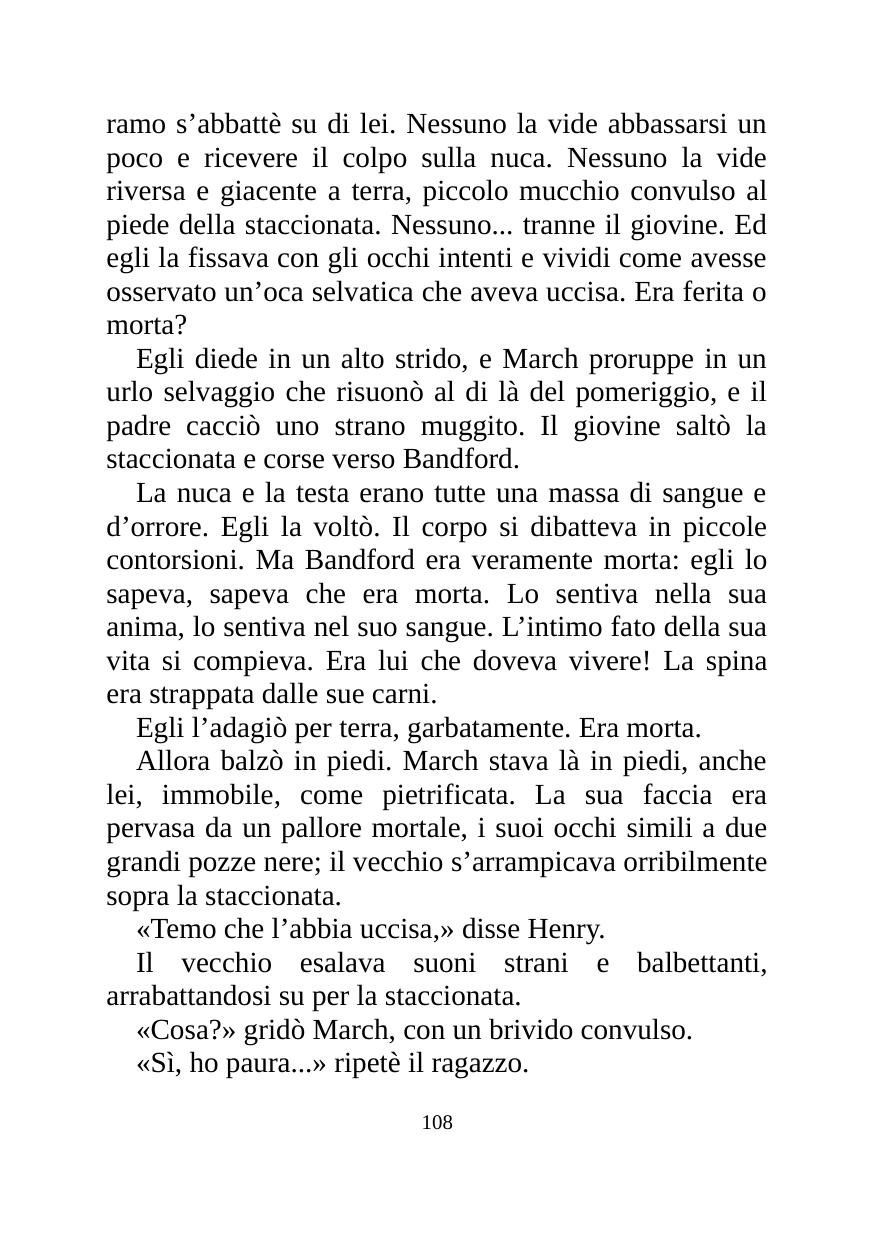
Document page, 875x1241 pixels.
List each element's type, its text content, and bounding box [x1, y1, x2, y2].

text «Temo che l’abbia uccisa,» disse Henry. [106, 911, 768, 945]
text Il vecchio esalava suoni strani e balbettanti, arrabattandosi su per la staccionata. [106, 945, 768, 1012]
text «Cosa?» gridò March, con un brivido convulso. [106, 1012, 768, 1045]
text «Sì, ho paura...» ripetè il ragazzo. [106, 1045, 768, 1079]
text Egli diede in un alto strido, e March proruppe in un urlo selvaggio che risuonò al di là del pomeriggio, e il padre cacciò uno strano muggito. Il giovine saltò la staccionata e corse verso Bandford. [106, 341, 768, 475]
text Egli l’adagiò per terra, garbatamente. Era morta. [106, 710, 768, 743]
text La nuca e la testa erano tutte una massa di sangue e d’orrore. Egli la voltò. Il corpo si dibatteva in piccole contorsioni. Ma Bandford era veramente morta: egli lo sapeva, sapeva che era morta. Lo sentiva nella sua anima, lo sentiva nel suo sangue. L’intimo fato della sua vita si compieva. Era lui che doveva vivere! La spina era strappata dalle sue carni. [106, 475, 768, 710]
text ramo s’abbattè su di lei. Nessuno la vide abbassarsi un poco e ricevere il colpo sulla nuca. Nessuno la vide riversa e giacente a terra, piccolo mucchio convulso al piede della staccionata. Nessuno... tranne il giovine. Ed egli la fissava con gli occhi intenti e vividi come avesse osservato un’oca selvatica che aveva uccisa. Era ferita o morta? [106, 106, 768, 341]
text Allora balzò in piedi. March stava là in piedi, anche lei, immobile, come pietrificata. La sua faccia era pervasa da un pallore mortale, i suoi occhi simili a due grandi pozze nere; il vecchio s’arrampicava orribilmente sopra la staccionata. [106, 743, 768, 911]
